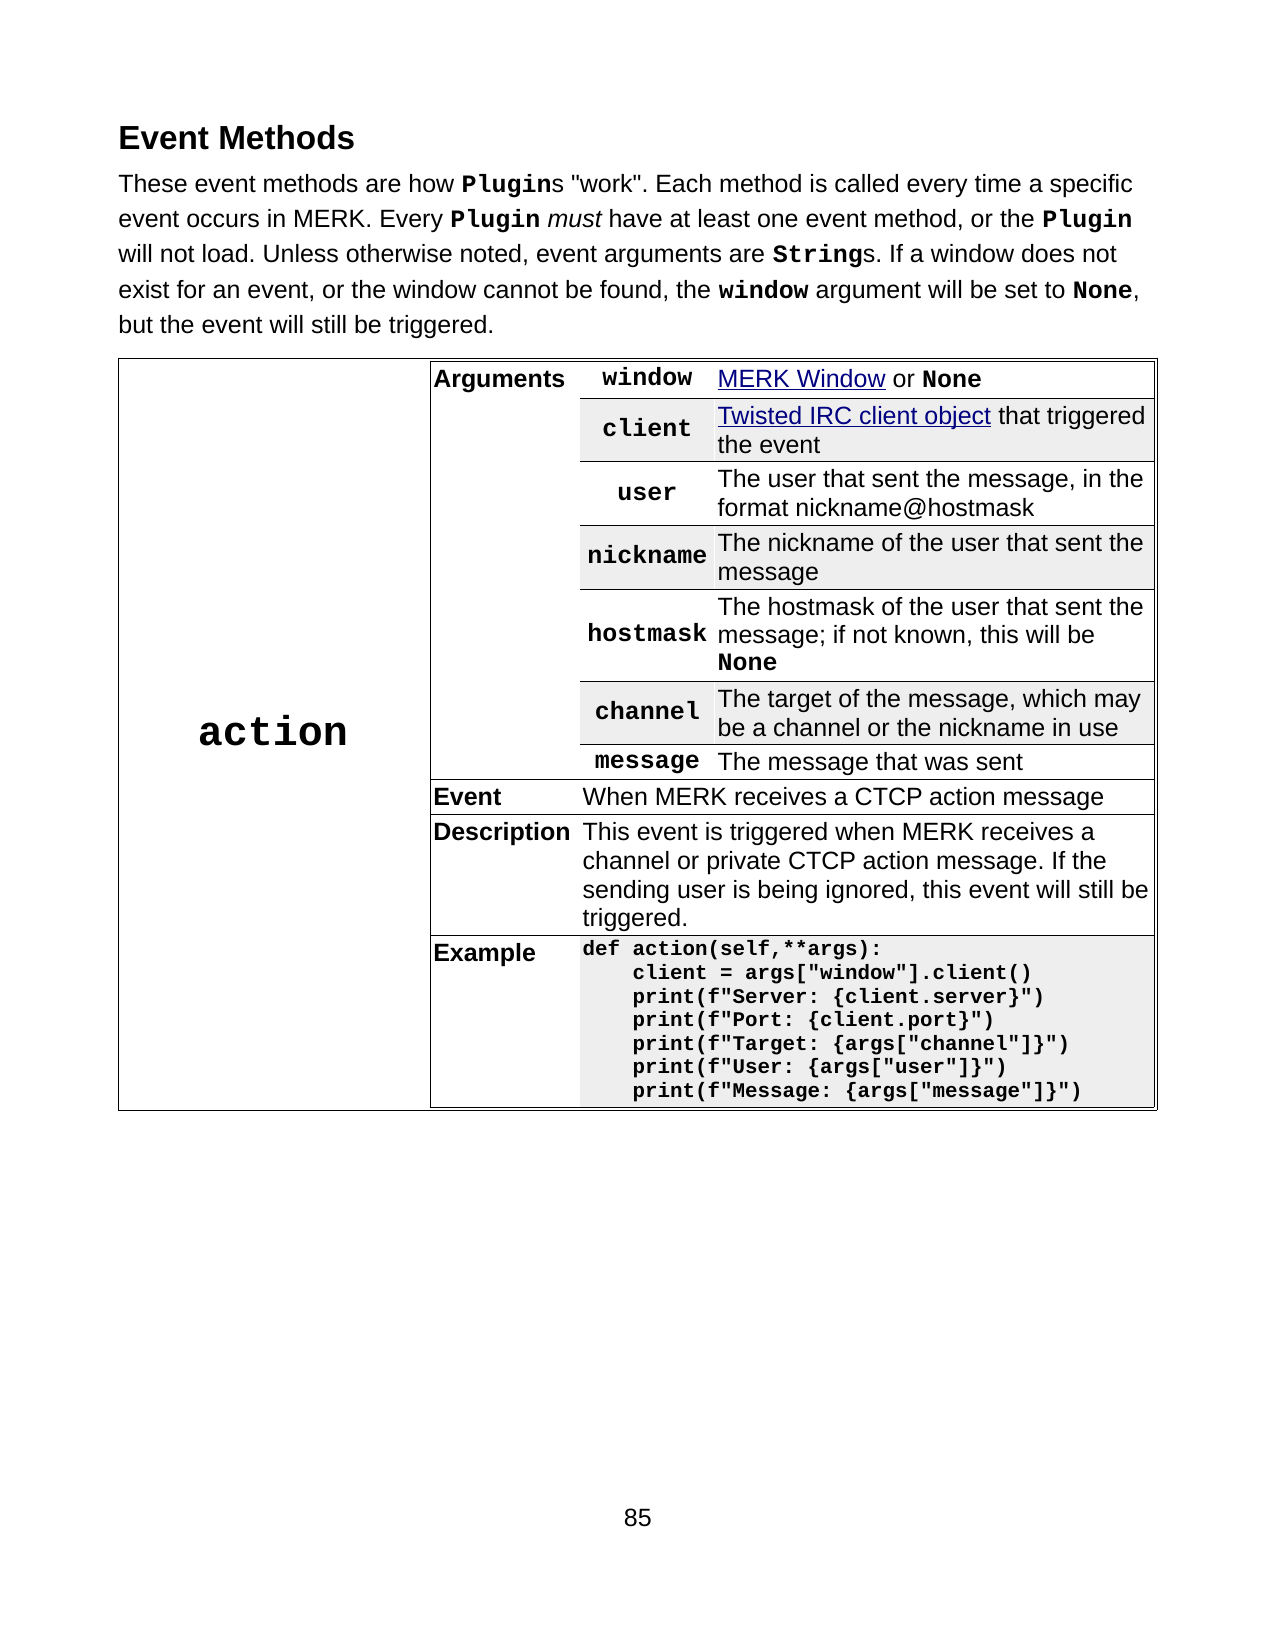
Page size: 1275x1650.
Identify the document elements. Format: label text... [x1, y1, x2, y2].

table_cell This event is triggered when MERK receives a channel or private CTCP action message. If the sending user is being ignored, this event will still be triggered. [580, 815, 1154, 935]
subtitle Event Methods [118, 118, 1157, 157]
table_header window [580, 362, 714, 398]
table_cell def action(self,**args): client = args["window"].client() print(f"Server: {client.server}") print(f"Port: {client.port}") print(f"Target: {args["channel"]}") print(f"User: {args["user"]}") print(f"Message: {args["message"]}") [580, 936, 1154, 1107]
table_cell channel [580, 682, 714, 744]
table_header action [119, 359, 427, 1110]
table_cell nickname [580, 526, 714, 589]
table_cell Twisted IRC client object that triggered the event [715, 399, 1154, 461]
table_header MERK Window or None [715, 362, 1154, 398]
table_cell message [580, 745, 714, 779]
table_cell The nickname of the user that sent the message [715, 526, 1154, 589]
table_cell hostmask [580, 590, 714, 681]
table_cell When MERK receives a CTCP action message [580, 780, 1154, 814]
table_cell The target of the message, which may be a channel or the nickname in use [715, 682, 1154, 744]
table_cell user [580, 462, 714, 525]
table_cell The hostmask of the user that sent the message; if not known, this will be None [715, 590, 1154, 681]
table_cell Description [431, 815, 579, 935]
table_header Arguments [431, 362, 579, 779]
text These event methods are how Plugins "work". Each method is called every time a specific event occurs in MERK. Every Plugin must have at least one event method, or the Plugin will not load. Unless otherwise noted, event arguments are Strings. If a window does not exist for an event, or the window cannot be found, the window argument will be set to None, but the event will still be triggered. [118, 169, 1157, 339]
table_cell The message that was sent [715, 745, 1154, 779]
table_cell The user that sent the message, in the format nickname@hostmask [715, 462, 1154, 525]
table_cell Event [431, 780, 579, 814]
table_cell Example [431, 936, 579, 1107]
table_header [427, 359, 1157, 1110]
table_cell client [580, 399, 714, 461]
